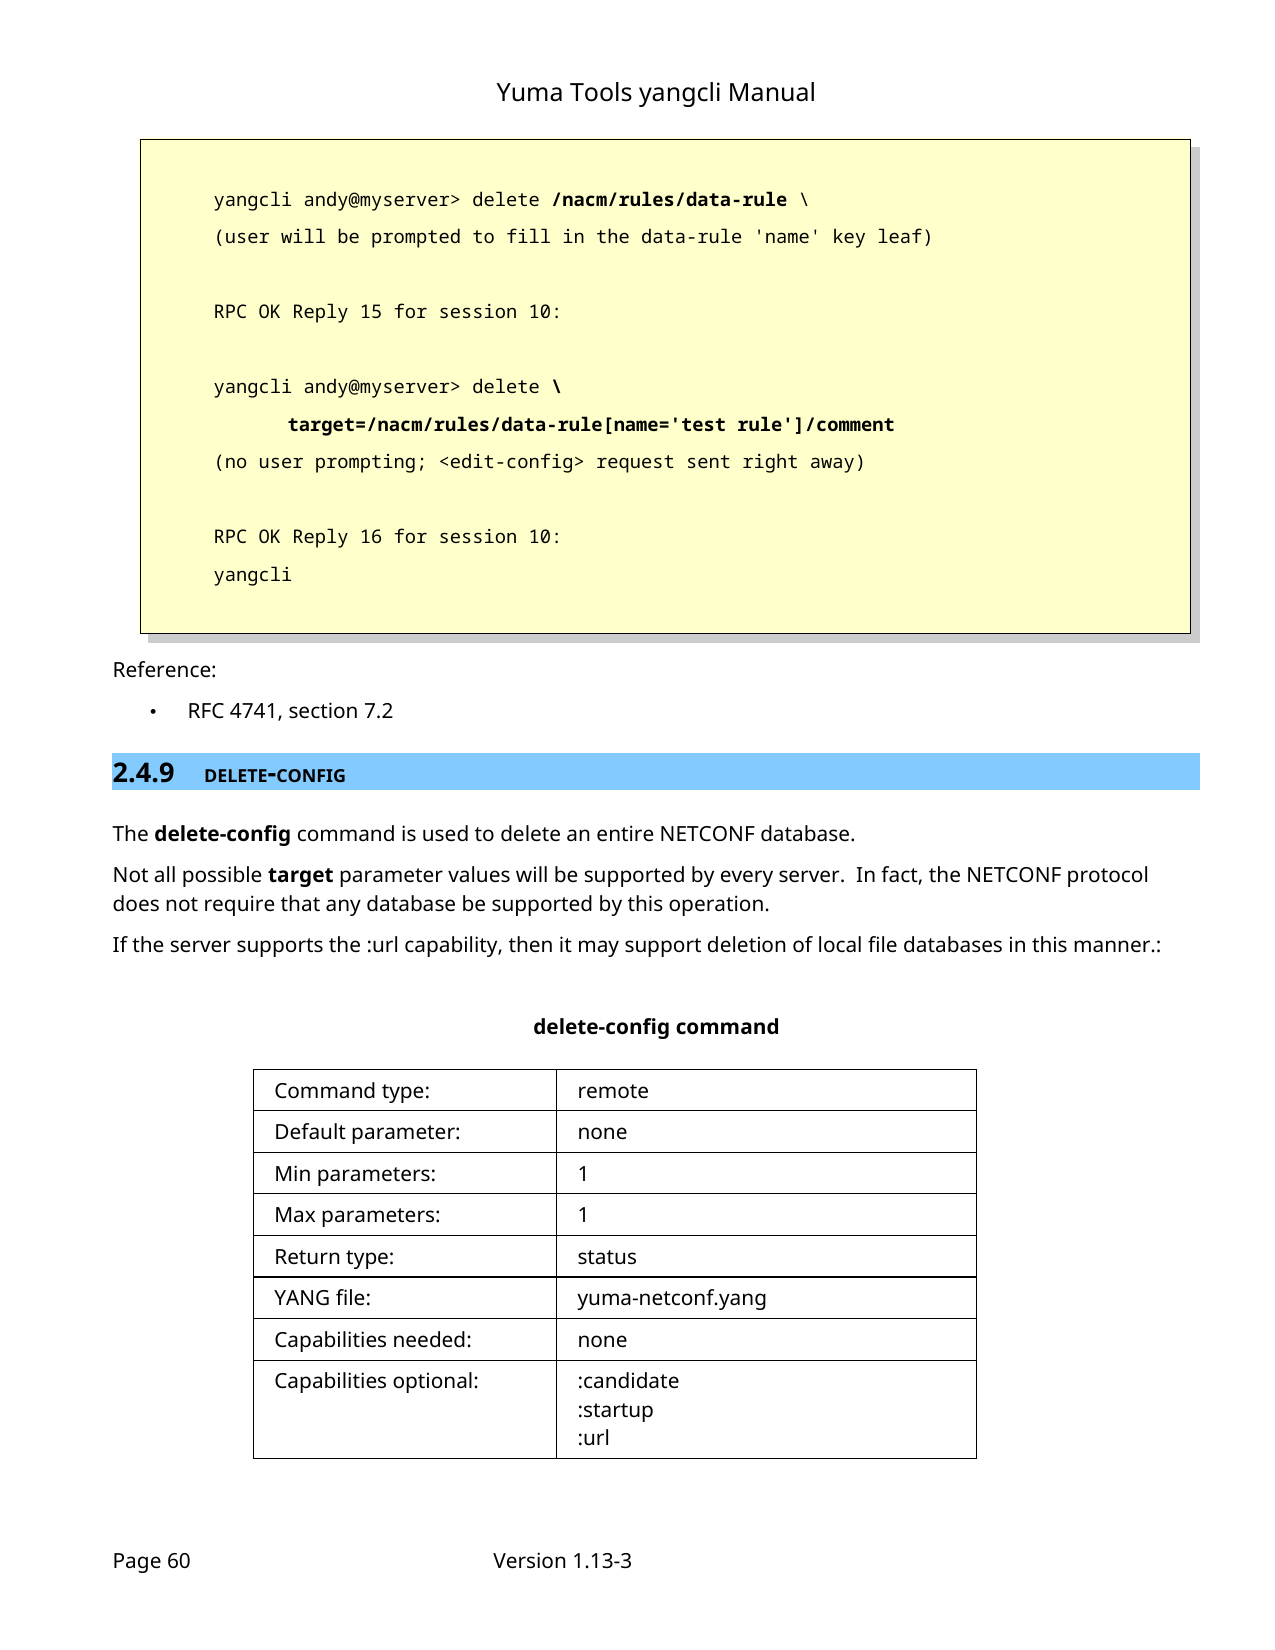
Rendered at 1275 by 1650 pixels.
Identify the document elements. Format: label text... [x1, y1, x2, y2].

table_cell status [557, 1236, 976, 1276]
table_cell Max parameters: [254, 1194, 556, 1235]
table_cell Default parameter: [254, 1111, 556, 1152]
subtitle delete-config [112, 753, 1200, 790]
text Reference: [112, 655, 1200, 683]
table_cell 1 [557, 1194, 976, 1235]
text (no user prompting; <edit-config> request sent right away) [141, 438, 1190, 474]
text If the server supports the :url capability, then it may support deletion of local file databases in this manner.: [112, 930, 1200, 958]
text RPC OK Reply 16 for session 10: [141, 513, 1190, 549]
table_cell Return type: [254, 1236, 556, 1276]
text RPC OK Reply 15 for session 10: [141, 288, 1190, 324]
text Not all possible target parameter values will be supported by every server. In fact, the NETCONF protocol does not require that any database be supported by this operation. [112, 861, 1200, 917]
text yangcli andy@myserver> delete /nacm/rules/data-rule \ [141, 176, 1190, 212]
table_cell 1 [557, 1153, 976, 1193]
table_header remote [557, 1070, 976, 1110]
table_cell :candidate :startup :url [557, 1361, 976, 1458]
table_cell Min parameters: [254, 1153, 556, 1193]
table_cell YANG file: [254, 1278, 556, 1318]
table_cell none [557, 1319, 976, 1359]
text (user will be prompted to fill in the data-rule 'name' key leaf) [141, 213, 1190, 249]
table_cell none [557, 1111, 976, 1152]
table_cell Capabilities needed: [254, 1319, 556, 1359]
text yangcli andy@myserver> delete \ [141, 363, 1190, 399]
table_cell yuma-netconf.yang [557, 1278, 976, 1318]
list RFC 4741, section 7.2 [150, 696, 1200, 724]
text The delete-config command is used to delete an entire NETCONF database. [112, 819, 1200, 848]
text target=/nacm/rules/data-rule[name='test rule']/comment [141, 401, 1190, 437]
table_cell Capabilities optional: [254, 1361, 556, 1458]
subtitle delete-config command [127, 1012, 1185, 1040]
table_header Command type: [254, 1070, 556, 1110]
text yangcli [141, 551, 1190, 587]
